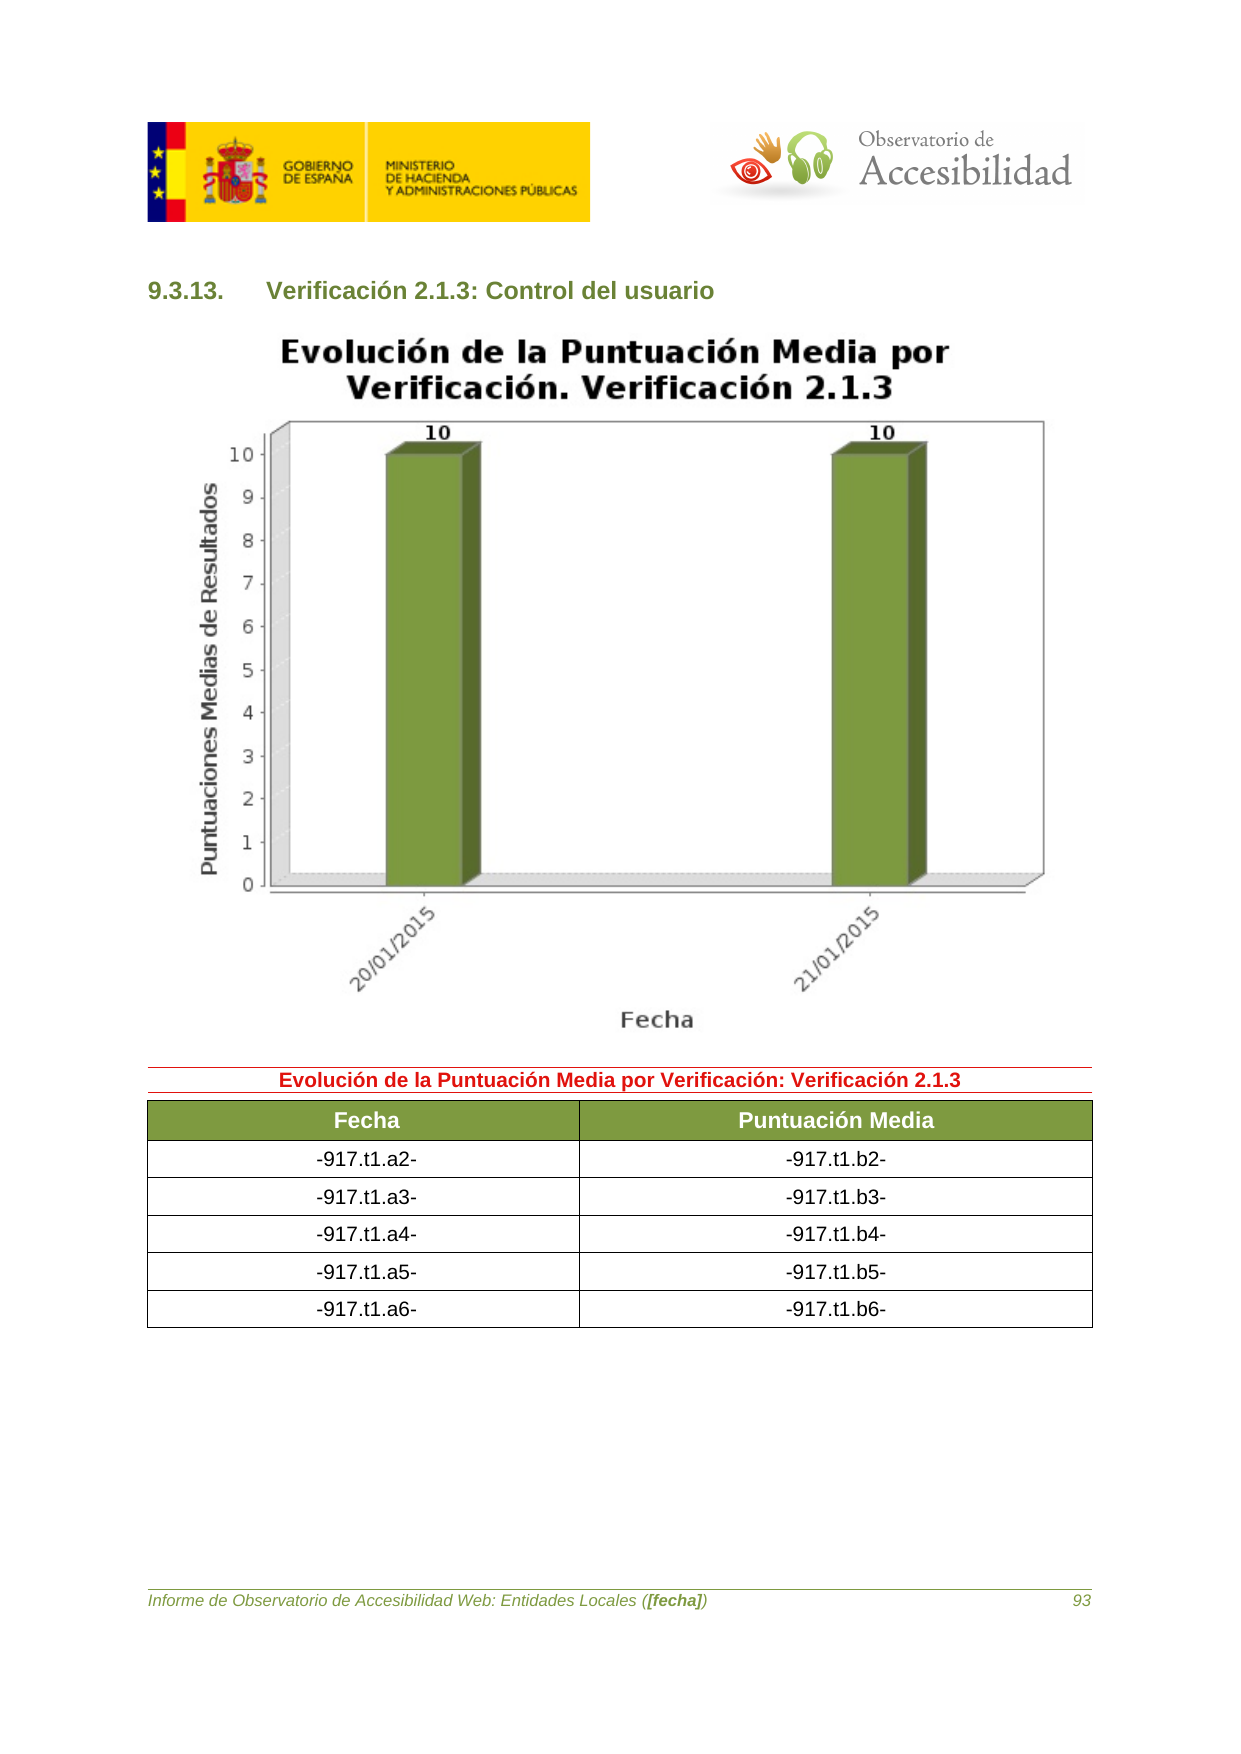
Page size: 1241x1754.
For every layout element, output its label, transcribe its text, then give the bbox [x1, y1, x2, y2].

table_header Fecha [148, 1101, 579, 1140]
table_header Puntuación Media [580, 1101, 1092, 1140]
picture [710, 122, 1086, 205]
table_cell -917.t1.b4- [580, 1216, 1092, 1252]
table_cell -917.t1.b2- [580, 1141, 1092, 1177]
table_cell -917.t1.a4- [148, 1216, 579, 1252]
table_cell -917.t1.a5- [148, 1253, 579, 1290]
table_cell -917.t1.a6- [148, 1291, 579, 1327]
table_cell -917.t1.a2- [148, 1141, 579, 1177]
list Verificación 2.1.3: Control del usuario [148, 276, 1092, 304]
table_cell -917.t1.b6- [580, 1291, 1092, 1327]
table_cell -917.t1.b5- [580, 1253, 1092, 1290]
picture [178, 332, 1062, 1042]
picture [147, 122, 591, 222]
table_cell -917.t1.b3- [580, 1178, 1092, 1215]
text Evolución de la Puntuación Media por Verificación: Verificación 2.1.3 [148, 1068, 1092, 1092]
table_cell -917.t1.a3- [148, 1178, 579, 1215]
